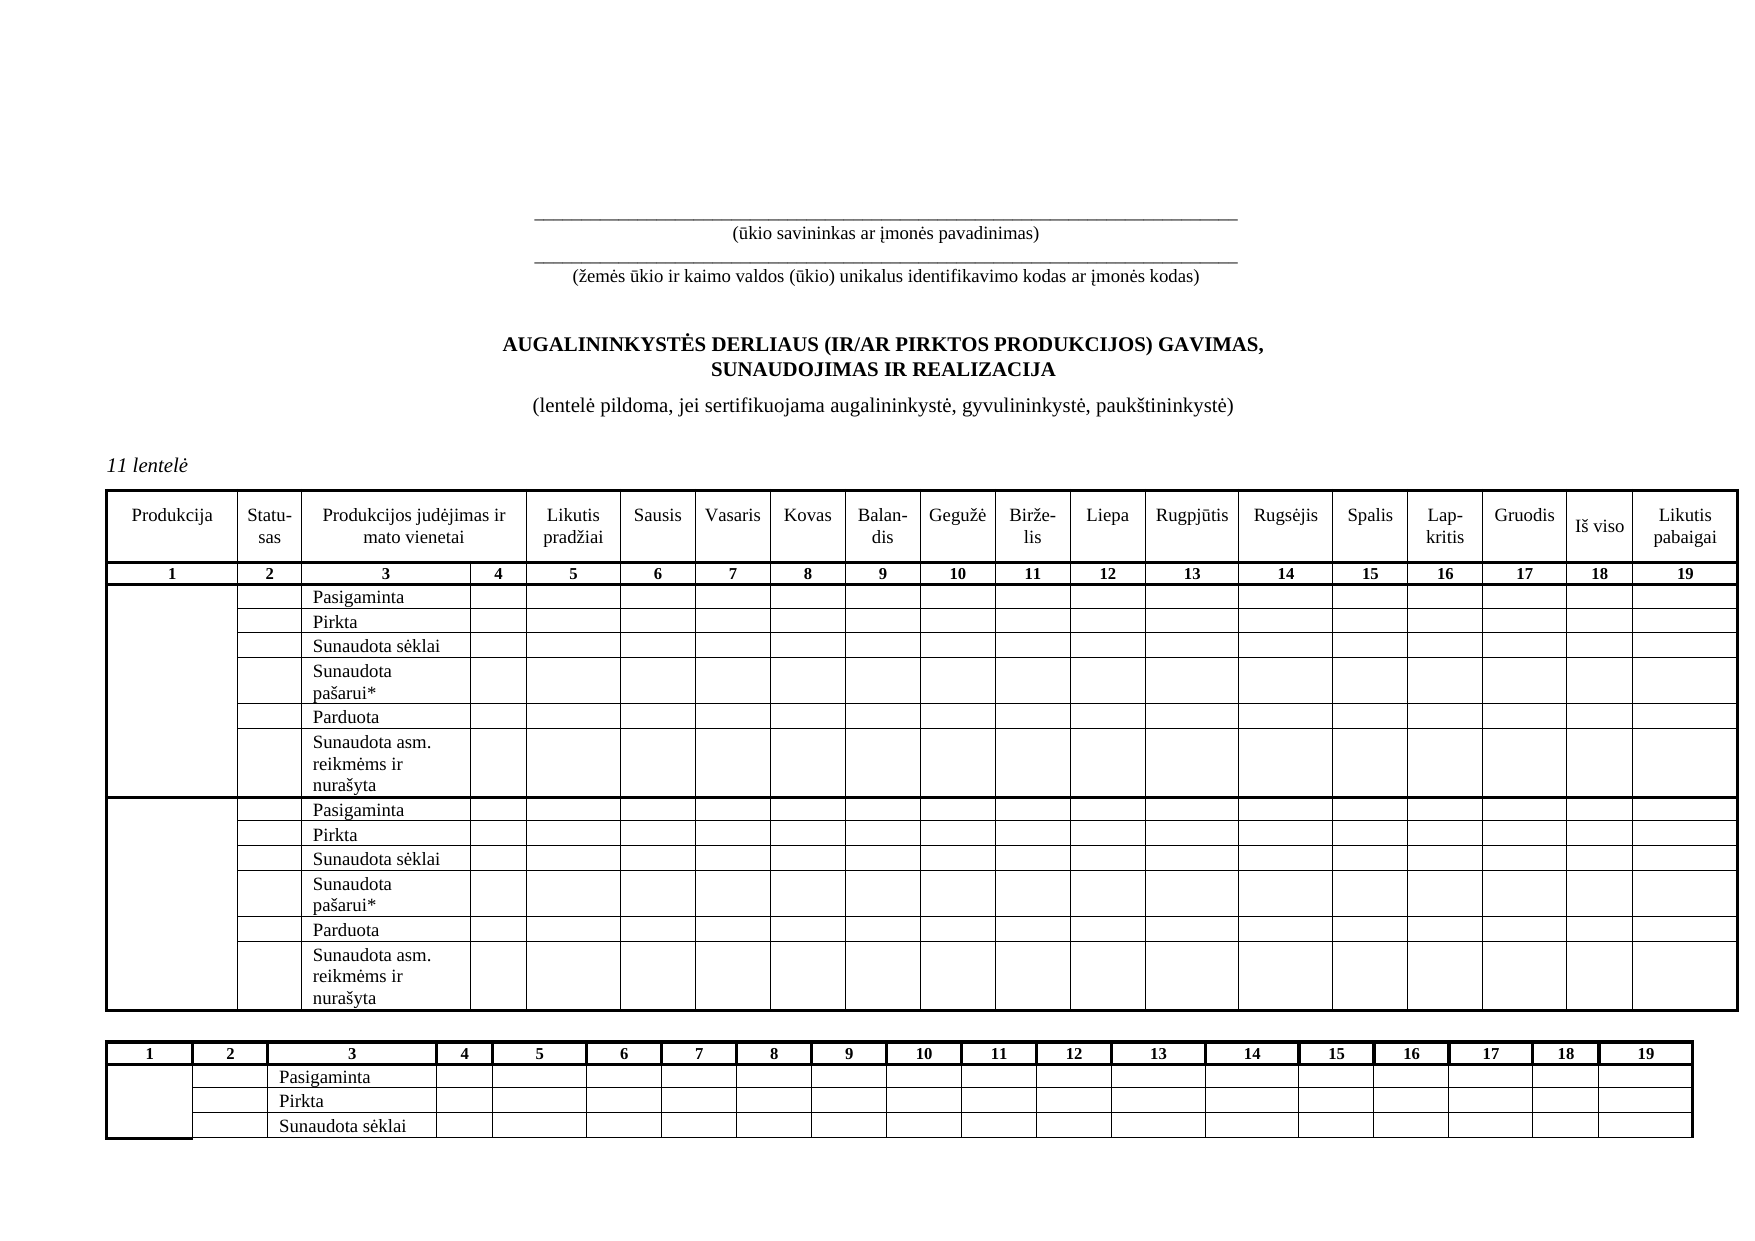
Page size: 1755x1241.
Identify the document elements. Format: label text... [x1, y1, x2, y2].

table_cell [1633, 633, 1736, 657]
table_cell [1112, 1088, 1205, 1112]
table_cell [1408, 942, 1482, 1008]
table_cell [921, 729, 995, 796]
table_cell 19 [1633, 564, 1736, 583]
table_cell 11 [996, 564, 1070, 583]
table_cell [1146, 871, 1238, 916]
table_cell [996, 871, 1070, 916]
table_cell [587, 1113, 661, 1137]
table_cell [471, 942, 526, 1008]
table_cell [1567, 942, 1632, 1008]
table_cell [1333, 846, 1407, 870]
table_cell [1567, 821, 1632, 845]
table_cell [1299, 1066, 1373, 1087]
table_cell [1567, 846, 1632, 870]
table_cell [1037, 1088, 1111, 1112]
table_cell [238, 729, 301, 796]
table_cell [1449, 1088, 1532, 1112]
table_cell 16 [1408, 564, 1482, 583]
text ___________________________________________________________________________ [106, 201, 1666, 222]
table_cell [621, 609, 695, 632]
table_cell [1146, 729, 1238, 796]
table_header 15 [1301, 1044, 1372, 1063]
table_cell [238, 917, 301, 941]
table_cell [696, 586, 770, 607]
table_cell [812, 1088, 886, 1112]
table_cell [771, 586, 845, 607]
table_cell [1483, 846, 1566, 870]
table_cell [1333, 633, 1407, 657]
table_cell [1146, 609, 1238, 632]
table_cell [621, 846, 695, 870]
table_cell [238, 942, 301, 1008]
table_cell [771, 942, 845, 1008]
table_cell [1408, 633, 1482, 657]
table_cell [1483, 821, 1566, 845]
table_cell [471, 729, 526, 796]
table_cell [621, 729, 695, 796]
table_cell [771, 846, 845, 870]
table_cell [1239, 846, 1332, 870]
table_header 13 [1113, 1044, 1204, 1063]
table_cell [527, 633, 620, 657]
table_cell [527, 729, 620, 796]
table_cell [1071, 846, 1145, 870]
table_cell [1299, 1088, 1373, 1112]
table_cell [1633, 799, 1736, 820]
table_cell [1146, 917, 1238, 941]
table_cell [846, 586, 920, 607]
table_cell 13 [1146, 564, 1238, 583]
table_cell [1533, 1088, 1598, 1112]
table_cell [1633, 586, 1736, 607]
table_cell [962, 1113, 1036, 1137]
table_cell Sunaudota sėklai [268, 1113, 436, 1137]
table_cell [662, 1088, 736, 1112]
table_cell [1449, 1113, 1532, 1137]
table_cell [238, 799, 301, 820]
table_header 19 [1601, 1044, 1691, 1063]
table_cell [846, 729, 920, 796]
table_cell [846, 917, 920, 941]
table_cell [921, 658, 995, 703]
table_cell [1483, 942, 1566, 1008]
table_cell 18 [1567, 564, 1632, 583]
table_header 4 [438, 1044, 491, 1063]
table_header Balan-dis [846, 492, 920, 561]
table_cell [1374, 1066, 1448, 1087]
table_cell [846, 871, 920, 916]
table_cell [1333, 729, 1407, 796]
table_cell [996, 942, 1070, 1008]
table_cell [846, 821, 920, 845]
table_cell [471, 917, 526, 941]
table_cell [996, 846, 1070, 870]
table_cell [108, 586, 237, 796]
table_cell [696, 821, 770, 845]
table_cell [1483, 586, 1566, 607]
table_cell [1333, 609, 1407, 632]
table_cell [1071, 658, 1145, 703]
table_cell [737, 1066, 811, 1087]
table_cell [812, 1113, 886, 1137]
table_header 9 [813, 1044, 885, 1063]
table_cell [1239, 871, 1332, 916]
table_cell [527, 586, 620, 607]
table_cell [1037, 1113, 1111, 1137]
table_cell [621, 821, 695, 845]
table_cell [437, 1113, 492, 1137]
table_cell [238, 658, 301, 703]
table_cell 3 [302, 564, 470, 583]
table_cell [621, 633, 695, 657]
table_cell [1071, 942, 1145, 1008]
table_cell [921, 942, 995, 1008]
table_cell Sunaudota pašarui* [302, 871, 470, 916]
table_cell Sunaudota asm. reikmėms ir nurašyta [302, 729, 470, 796]
table_header 10 [888, 1044, 960, 1063]
table_cell [108, 1066, 192, 1137]
table_cell Pasigaminta [302, 586, 470, 607]
text (lentelė pildoma, jei sertifikuojama augalininkystė, gyvulininkystė, paukštininkystė) [106, 392, 1666, 417]
table_cell [1071, 871, 1145, 916]
table_header 8 [738, 1044, 810, 1063]
table_cell [1567, 609, 1632, 632]
table_header Likutis pradžiai [527, 492, 620, 561]
table_cell [771, 799, 845, 820]
table_cell [1483, 704, 1566, 728]
table_cell [238, 846, 301, 870]
table_cell [1071, 799, 1145, 820]
table_cell [587, 1088, 661, 1112]
table_cell [1239, 729, 1332, 796]
table_cell [921, 846, 995, 870]
table_cell [1408, 821, 1482, 845]
table_cell [193, 1088, 267, 1112]
table_cell [771, 729, 845, 796]
table_cell [527, 846, 620, 870]
table_cell [1112, 1066, 1205, 1087]
table_header Lap-kritis [1408, 492, 1482, 561]
table_cell [621, 704, 695, 728]
table_cell [1483, 658, 1566, 703]
table_cell [1206, 1066, 1298, 1087]
table_cell [1071, 633, 1145, 657]
table_cell [471, 609, 526, 632]
table_cell [437, 1088, 492, 1112]
table_cell [921, 871, 995, 916]
table_cell [696, 942, 770, 1008]
table_cell [771, 609, 845, 632]
table_cell [1633, 658, 1736, 703]
table_header Iš viso [1567, 492, 1632, 561]
table_header 2 [194, 1044, 266, 1063]
table_cell [812, 1066, 886, 1087]
table_cell [1408, 704, 1482, 728]
text (žemės ūkio ir kaimo valdos (ūkio) unikalus identifikavimo kodas ar įmonės kodas) [106, 265, 1666, 287]
table_cell [1633, 846, 1736, 870]
table_cell Sunaudota sėklai [302, 633, 470, 657]
table_cell [771, 704, 845, 728]
table_header Produkcija [108, 492, 237, 561]
table_cell [471, 871, 526, 916]
table_cell Parduota [302, 917, 470, 941]
table_cell [696, 633, 770, 657]
table_cell [1567, 729, 1632, 796]
table_cell [1146, 846, 1238, 870]
table_cell [1567, 871, 1632, 916]
table_header Spalis [1333, 492, 1407, 561]
table_cell [996, 704, 1070, 728]
table_header Likutis pabaigai [1633, 492, 1736, 561]
table_cell [471, 821, 526, 845]
text 11 lentelė [69, 453, 1666, 477]
table_cell [1533, 1066, 1598, 1087]
table_cell Pirkta [268, 1088, 436, 1112]
table_cell [1071, 729, 1145, 796]
table_cell [238, 821, 301, 845]
table_header 6 [588, 1044, 660, 1063]
table_cell [108, 799, 237, 1008]
table_cell [962, 1088, 1036, 1112]
table_cell Sunaudota sėklai [302, 846, 470, 870]
table_cell [921, 821, 995, 845]
table_cell 14 [1239, 564, 1332, 583]
table_cell [471, 799, 526, 820]
table_cell [1333, 704, 1407, 728]
table_cell [471, 846, 526, 870]
table_cell [996, 609, 1070, 632]
table_cell [1633, 917, 1736, 941]
table_cell [1146, 586, 1238, 607]
table_cell [471, 586, 526, 607]
table_cell [527, 821, 620, 845]
table_cell [1599, 1113, 1691, 1137]
table_cell [1071, 704, 1145, 728]
table_cell [921, 609, 995, 632]
table_cell [696, 609, 770, 632]
table_header 7 [663, 1044, 735, 1063]
table_cell [846, 942, 920, 1008]
table_cell [621, 942, 695, 1008]
table_cell [996, 821, 1070, 845]
table_cell 15 [1333, 564, 1407, 583]
table_header 12 [1038, 1044, 1110, 1063]
table_cell [1599, 1088, 1691, 1112]
table_cell [1408, 871, 1482, 916]
table_cell 10 [921, 564, 995, 583]
table_cell [621, 917, 695, 941]
table_cell [1633, 821, 1736, 845]
table_cell Pasigaminta [302, 799, 470, 820]
table_cell [696, 704, 770, 728]
table_cell [771, 917, 845, 941]
table_cell [527, 609, 620, 632]
text ___________________________________________________________________________ [106, 244, 1666, 265]
table_cell [238, 609, 301, 632]
table_cell [493, 1066, 586, 1087]
table_header Gruodis [1483, 492, 1566, 561]
table_cell [437, 1066, 492, 1087]
table_cell [1333, 586, 1407, 607]
table_cell [737, 1088, 811, 1112]
table_cell [1483, 871, 1566, 916]
table_cell [1408, 658, 1482, 703]
table_header 11 [963, 1044, 1035, 1063]
table_cell [1239, 586, 1332, 607]
table_cell [1633, 729, 1736, 796]
table_cell 2 [238, 564, 301, 583]
table_cell [696, 917, 770, 941]
table_cell [1483, 729, 1566, 796]
table_cell [621, 586, 695, 607]
table_cell [771, 871, 845, 916]
table_cell [1239, 917, 1332, 941]
table_cell [1071, 609, 1145, 632]
table_cell [1449, 1066, 1532, 1087]
table_cell [1333, 821, 1407, 845]
table_cell 7 [696, 564, 770, 583]
table_cell [1408, 609, 1482, 632]
table_cell [996, 633, 1070, 657]
table_cell [846, 846, 920, 870]
table_header Sausis [621, 492, 695, 561]
table_header Gegužė [921, 492, 995, 561]
table_cell [1333, 871, 1407, 916]
table_cell [1567, 633, 1632, 657]
table_cell [1146, 658, 1238, 703]
table_header 1 [108, 1044, 191, 1063]
table_cell [921, 917, 995, 941]
table_header 3 [269, 1044, 435, 1063]
table_cell Pirkta [302, 609, 470, 632]
table_header 17 [1451, 1044, 1531, 1063]
table_cell [1239, 799, 1332, 820]
table_cell 9 [846, 564, 920, 583]
table_header 18 [1534, 1044, 1597, 1063]
table_cell [1299, 1113, 1373, 1137]
table_cell [238, 586, 301, 607]
table_cell [1567, 658, 1632, 703]
table_cell [1633, 942, 1736, 1008]
table_cell [493, 1113, 586, 1137]
table_cell Sunaudota asm. reikmėms ir nurašyta [302, 942, 470, 1008]
table_cell [846, 704, 920, 728]
table_cell [1483, 917, 1566, 941]
table_cell [1071, 821, 1145, 845]
table_cell [696, 658, 770, 703]
table_cell 17 [1483, 564, 1566, 583]
table_cell Pasigaminta [268, 1066, 436, 1087]
table_cell [696, 871, 770, 916]
table_cell [921, 633, 995, 657]
table_cell [587, 1066, 661, 1087]
table_cell [527, 917, 620, 941]
table_cell [527, 942, 620, 1008]
table_cell [921, 704, 995, 728]
table_header Liepa [1071, 492, 1145, 561]
table_cell [1333, 942, 1407, 1008]
table_cell [771, 821, 845, 845]
table_cell [1633, 609, 1736, 632]
table_cell [1483, 609, 1566, 632]
table_cell [1483, 633, 1566, 657]
table_cell [1071, 917, 1145, 941]
table_cell [1037, 1066, 1111, 1087]
table_cell [1408, 729, 1482, 796]
table_header 16 [1376, 1044, 1447, 1063]
table_cell [996, 658, 1070, 703]
table_cell [238, 871, 301, 916]
table_cell [1206, 1088, 1298, 1112]
table_header Vasaris [696, 492, 770, 561]
table_cell Parduota [302, 704, 470, 728]
table_cell [527, 658, 620, 703]
table_cell [621, 871, 695, 916]
table_cell [527, 704, 620, 728]
table_cell [846, 799, 920, 820]
table_cell [193, 1113, 267, 1137]
table_cell [1408, 846, 1482, 870]
table_header Rugsėjis [1239, 492, 1332, 561]
table_cell 6 [621, 564, 695, 583]
table_cell [527, 799, 620, 820]
table_cell [527, 871, 620, 916]
table_cell [662, 1113, 736, 1137]
table_cell [921, 799, 995, 820]
table_cell [696, 799, 770, 820]
table_cell [1146, 799, 1238, 820]
table_cell [1239, 609, 1332, 632]
table_header Birže-lis [996, 492, 1070, 561]
table_cell [471, 633, 526, 657]
table_header Rugpjūtis [1146, 492, 1238, 561]
table_cell [662, 1066, 736, 1087]
table_cell [1112, 1113, 1205, 1137]
table_cell [1239, 704, 1332, 728]
table_cell [1567, 799, 1632, 820]
table_cell [1483, 799, 1566, 820]
table_cell 12 [1071, 564, 1145, 583]
table_cell [1567, 586, 1632, 607]
table_cell [1408, 917, 1482, 941]
table_cell [887, 1113, 961, 1137]
table_cell 4 [471, 564, 526, 583]
table_cell [238, 633, 301, 657]
table_header 5 [494, 1044, 585, 1063]
table_cell [493, 1088, 586, 1112]
table_cell [887, 1066, 961, 1087]
table_cell [996, 586, 1070, 607]
table_cell [621, 799, 695, 820]
table_cell [1633, 704, 1736, 728]
table_cell [1374, 1113, 1448, 1137]
table_cell [771, 658, 845, 703]
table_header Kovas [771, 492, 845, 561]
table_cell [1408, 799, 1482, 820]
table_cell [1146, 704, 1238, 728]
table_cell [621, 658, 695, 703]
table_cell [1333, 799, 1407, 820]
table_cell [996, 729, 1070, 796]
table_cell [1599, 1066, 1691, 1087]
table_header 14 [1207, 1044, 1297, 1063]
table_cell [737, 1113, 811, 1137]
table_cell [996, 799, 1070, 820]
table_cell [996, 917, 1070, 941]
table_cell 5 [527, 564, 620, 583]
table_cell [1333, 917, 1407, 941]
text AUGALININKYSTĖS DERLIAUS (IR/AR PIRKTOS PRODUKCIJOS) GAVIMAS, [106, 332, 1666, 356]
table_cell [1533, 1113, 1598, 1137]
table_cell 1 [108, 564, 237, 583]
table_cell [1333, 658, 1407, 703]
table_cell [1408, 586, 1482, 607]
table_cell [238, 704, 301, 728]
table_header Produkcijos judėjimas ir mato vienetai [302, 492, 526, 561]
table_cell [846, 633, 920, 657]
table_cell 8 [771, 564, 845, 583]
table_cell [846, 658, 920, 703]
table_header Statu-sas [238, 492, 301, 561]
text SUNAUDOJIMAS IR REALIZACIJA [106, 356, 1666, 381]
table_cell [1567, 704, 1632, 728]
text (ūkio savininkas ar įmonės pavadinimas) [106, 222, 1666, 244]
table_cell [696, 729, 770, 796]
table_cell [1567, 917, 1632, 941]
table_cell [1239, 658, 1332, 703]
table_cell [471, 704, 526, 728]
table_cell [1146, 942, 1238, 1008]
table_cell [887, 1088, 961, 1112]
table_cell [1206, 1113, 1298, 1137]
table_cell [471, 658, 526, 703]
table_cell [1374, 1088, 1448, 1112]
table_cell [962, 1066, 1036, 1087]
table_cell [1146, 821, 1238, 845]
table_cell [1239, 821, 1332, 845]
table_cell [696, 846, 770, 870]
table_cell [1633, 871, 1736, 916]
table_cell [771, 633, 845, 657]
table_cell [193, 1066, 267, 1087]
table_cell [1239, 633, 1332, 657]
table_cell Sunaudota pašarui* [302, 658, 470, 703]
table_cell [1146, 633, 1238, 657]
table_cell [1239, 942, 1332, 1008]
table_cell [1071, 586, 1145, 607]
table_cell [846, 609, 920, 632]
table_cell [921, 586, 995, 607]
table_cell Pirkta [302, 821, 470, 845]
